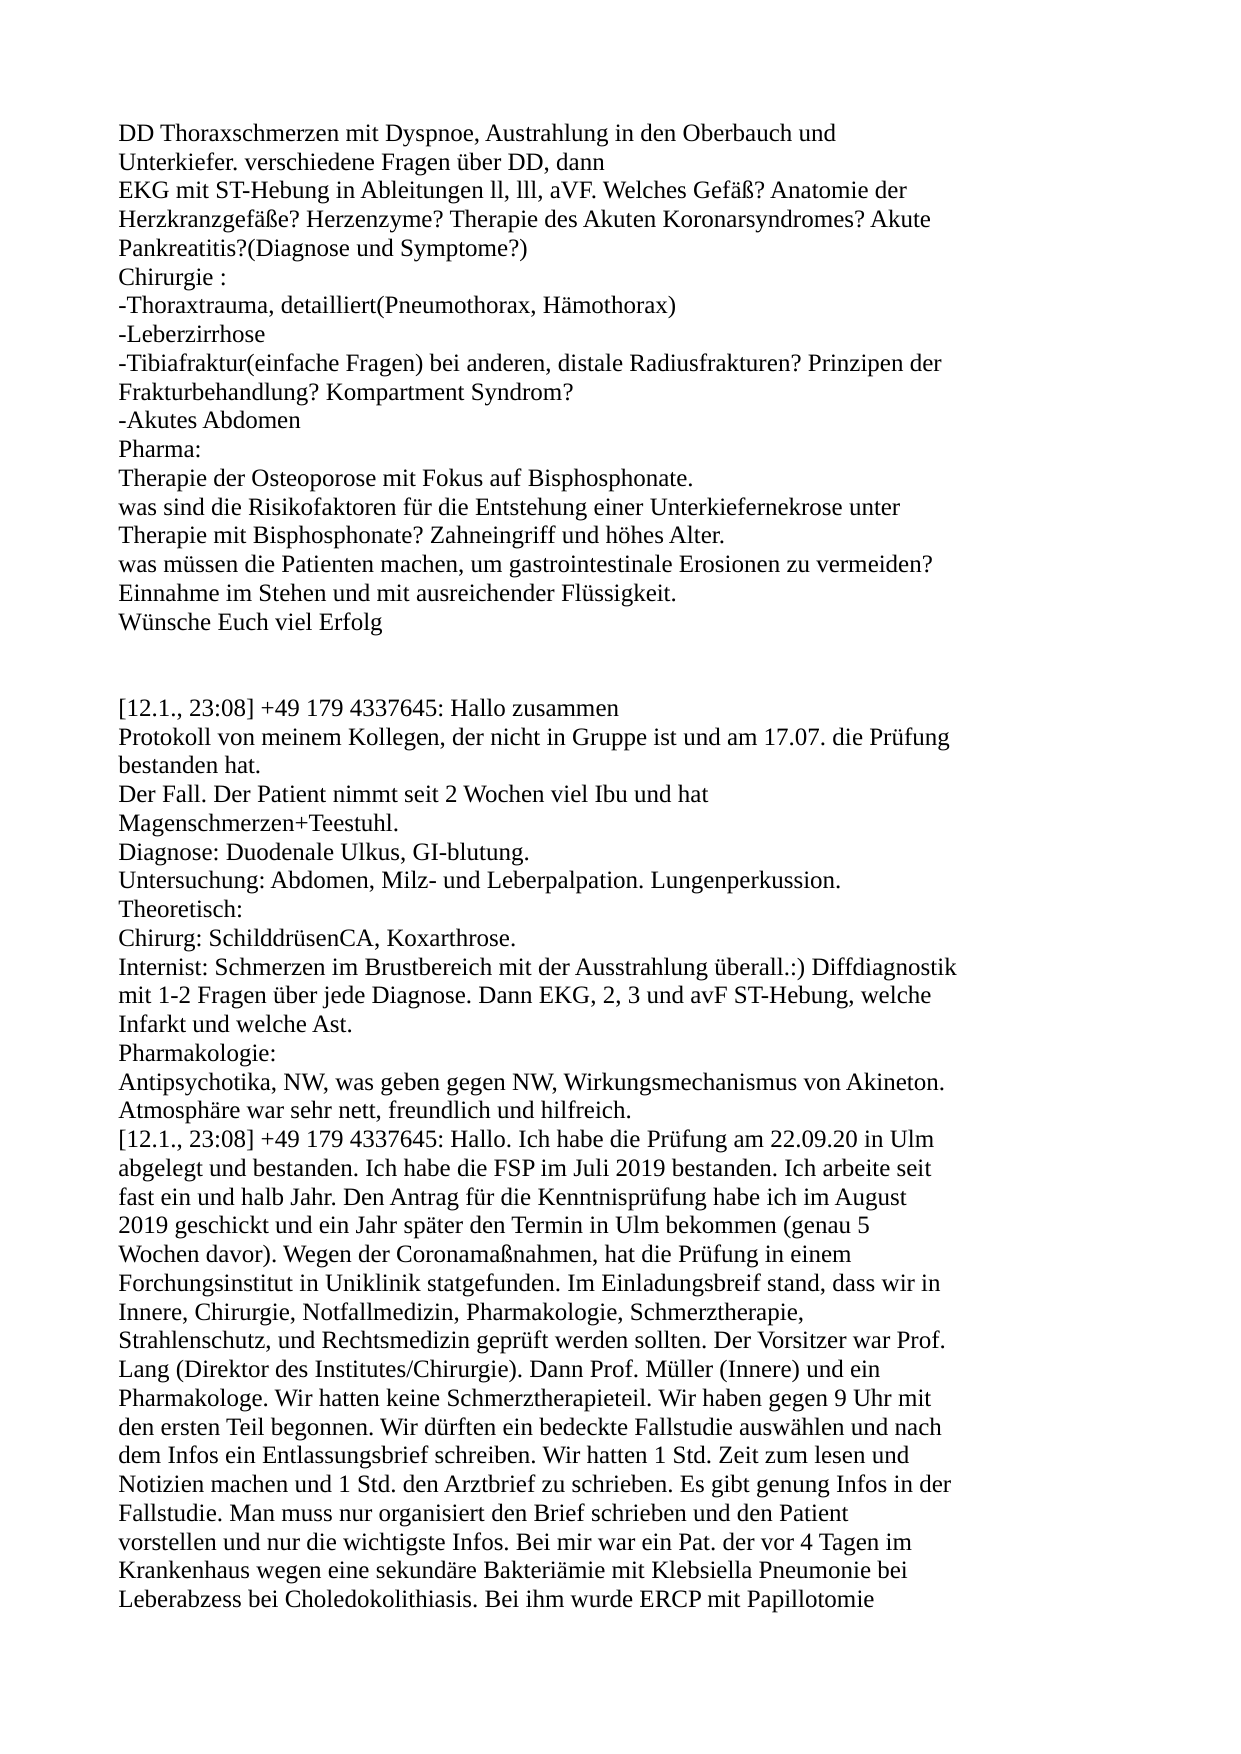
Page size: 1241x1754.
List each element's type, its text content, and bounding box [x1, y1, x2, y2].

text Pharma: [118, 434, 1122, 463]
text mit 1-2 Fragen über jede Diagnose. Dann EKG, 2, 3 und avF ST-Hebung, welche [118, 981, 1122, 1009]
text Der Fall. Der Patient nimmt seit 2 Wochen viel Ibu und hat [118, 779, 1122, 808]
text DD Thoraxschmerzen mit Dyspnoe, Austrahlung in den Oberbauch und [118, 118, 1122, 147]
text Forchungsinstitut in Uniklinik statgefunden. Im Einladungsbreif stand, dass wir in [118, 1268, 1122, 1297]
text Innere, Chirurgie, Notfallmedizin, Pharmakologie, Schmerztherapie, [118, 1297, 1122, 1326]
text Notizien machen und 1 Std. den Arztbrief zu schrieben. Es gibt genung Infos in der [118, 1469, 1122, 1498]
text [12.1., 23:08] +49 179 4337645: Hallo zusammen [118, 693, 1122, 722]
text Atmosphäre war sehr nett, freundlich und hilfreich. [118, 1096, 1122, 1124]
text Pharmakologe. Wir hatten keine Schmerztherapieteil. Wir haben gegen 9 Uhr mit [118, 1383, 1122, 1412]
text Frakturbehandlung? Kompartment Syndrom? [118, 377, 1122, 406]
text Therapie mit Bisphosphonate? Zahneingriff und höhes Alter. [118, 521, 1122, 549]
text Theoretisch: [118, 894, 1122, 923]
text Wochen davor). Wegen der Coronamaßnahmen, hat die Prüfung in einem [118, 1239, 1122, 1268]
text was müssen die Patienten machen, um gastrointestinale Erosionen zu vermeiden? [118, 549, 1122, 578]
text Unterkiefer. verschiedene Fragen über DD, dann [118, 147, 1122, 176]
text dem Infos ein Entlassungsbrief schreiben. Wir hatten 1 Std. Zeit zum lesen und [118, 1441, 1122, 1469]
text 2019 geschickt und ein Jahr später den Termin in Ulm bekommen (genau 5 [118, 1211, 1122, 1239]
text Protokoll von meinem Kollegen, der nicht in Gruppe ist und am 17.07. die Prüfung [118, 722, 1122, 751]
text Wünsche Euch viel Erfolg [118, 607, 1122, 636]
text -Tibiafraktur(einfache Fragen) bei anderen, distale Radiusfrakturen? Prinzipen der [118, 348, 1122, 377]
text Herzkranzgefäße? Herzenzyme? Therapie des Akuten Koronarsyndromes? Akute [118, 204, 1122, 233]
text Krankenhaus wegen eine sekundäre Bakteriämie mit Klebsiella Pneumonie bei [118, 1556, 1122, 1584]
text [12.1., 23:08] +49 179 4337645: Hallo. Ich habe die Prüfung am 22.09.20 in Ulm [118, 1124, 1122, 1153]
text Internist: Schmerzen im Brustbereich mit der Ausstrahlung überall.:) Diffdiagnostik [118, 952, 1122, 981]
text fast ein und halb Jahr. Den Antrag für die Kenntnisprüfung habe ich im August [118, 1182, 1122, 1211]
text Magenschmerzen+Teestuhl. [118, 808, 1122, 837]
text Leberabzess bei Choledokolithiasis. Bei ihm wurde ERCP mit Papillotomie [118, 1584, 1122, 1613]
text was sind die Risikofaktoren für die Entstehung einer Unterkiefernekrose unter [118, 492, 1122, 521]
text Therapie der Osteoporose mit Fokus auf Bisphosphonate. [118, 463, 1122, 492]
text Antipsychotika, NW, was geben gegen NW, Wirkungsmechanismus von Akineton. [118, 1067, 1122, 1096]
text Untersuchung: Abdomen, Milz- und Leberpalpation. Lungenperkussion. [118, 866, 1122, 894]
text den ersten Teil begonnen. Wir dürften ein bedeckte Fallstudie auswählen und nach [118, 1412, 1122, 1441]
text -Akutes Abdomen [118, 406, 1122, 434]
text EKG mit ST-Hebung in Ableitungen ll, lll, aVF. Welches Gefäß? Anatomie der [118, 176, 1122, 204]
text -Thoraxtrauma, detailliert(Pneumothorax, Hämothorax) [118, 291, 1122, 319]
text Chirurgie : [118, 262, 1122, 291]
text Fallstudie. Man muss nur organisiert den Brief schrieben und den Patient [118, 1498, 1122, 1527]
text Pharmakologie: [118, 1038, 1122, 1067]
text Chirurg: SchilddrüsenCA, Koxarthrose. [118, 923, 1122, 952]
text Einnahme im Stehen und mit ausreichender Flüssigkeit. [118, 578, 1122, 607]
text Infarkt und welche Ast. [118, 1009, 1122, 1038]
text -Leberzirrhose [118, 319, 1122, 348]
text Lang (Direktor des Institutes/Chirurgie). Dann Prof. Müller (Innere) und ein [118, 1354, 1122, 1383]
text Diagnose: Duodenale Ulkus, GI-blutung. [118, 837, 1122, 866]
text Strahlenschutz, und Rechtsmedizin geprüft werden sollten. Der Vorsitzer war Prof. [118, 1326, 1122, 1354]
text bestanden hat. [118, 751, 1122, 779]
text abgelegt und bestanden. Ich habe die FSP im Juli 2019 bestanden. Ich arbeite seit [118, 1153, 1122, 1182]
text Pankreatitis?(Diagnose und Symptome?) [118, 233, 1122, 262]
text vorstellen und nur die wichtigste Infos. Bei mir war ein Pat. der vor 4 Tagen im [118, 1527, 1122, 1556]
